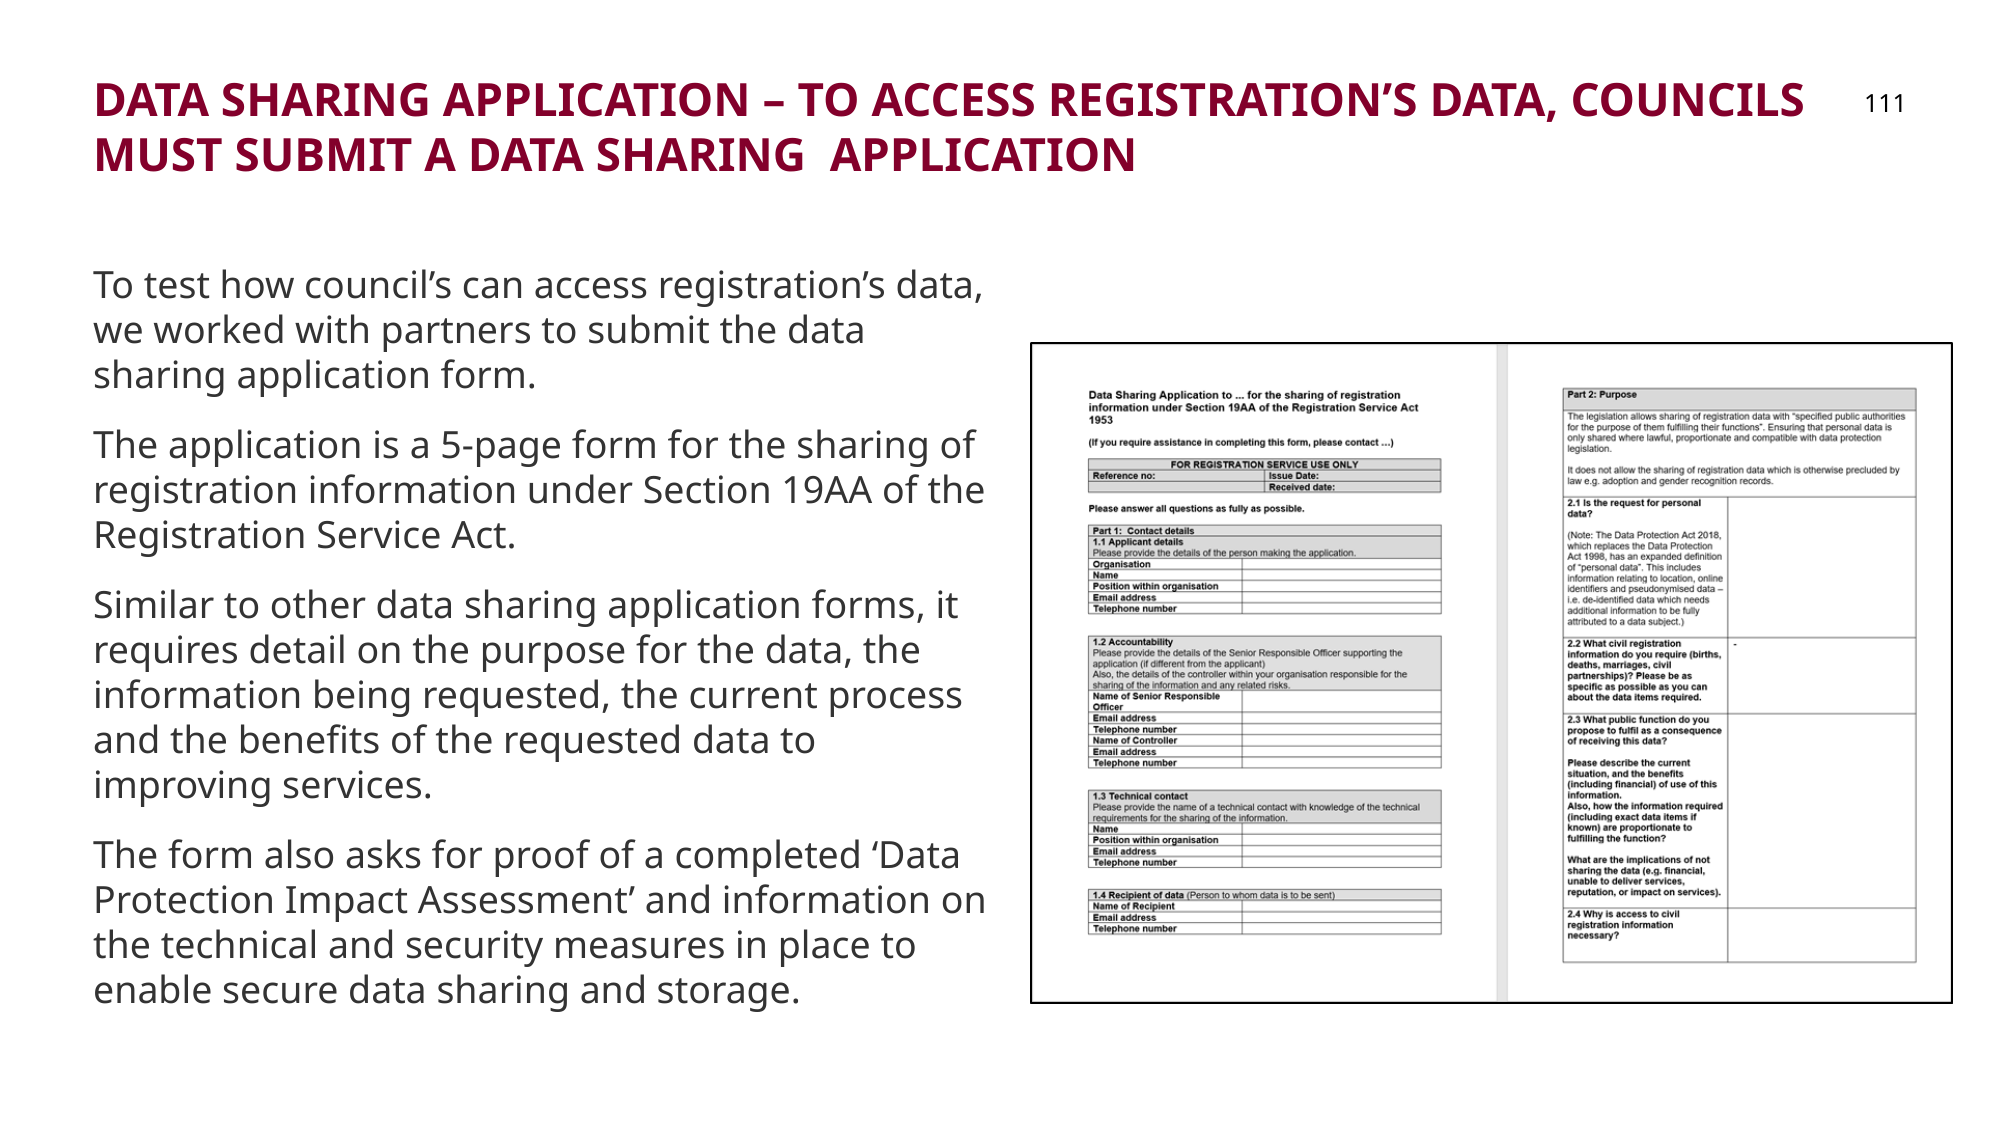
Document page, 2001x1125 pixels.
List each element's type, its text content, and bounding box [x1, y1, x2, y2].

list To test how council’s can access registration’s data, we worked with partners to submit the data sharing application form. The application is a 5-page form for the sharing of registration information under Section 19AA of the Registration Service Act. Similar to other data sharing application forms, it requires detail on the purpose for the data, the information being requested, the current process and the benefits of the requested data to improving services. The form also asks for proof of a completed ‘Data Protection Impact Assessment’ and information on the technical and security measures in place to enable secure data sharing and storage. [93, 261, 1000, 1055]
slide_number [1850, 87, 1907, 148]
picture [1030, 342, 1953, 1004]
title DATA SHARING APPLICATION – TO ACCESS REGISTRATION’S DATA, COUNCILS MUST SUBMIT A DATA SHARING APPLICATION [93, 70, 1809, 220]
